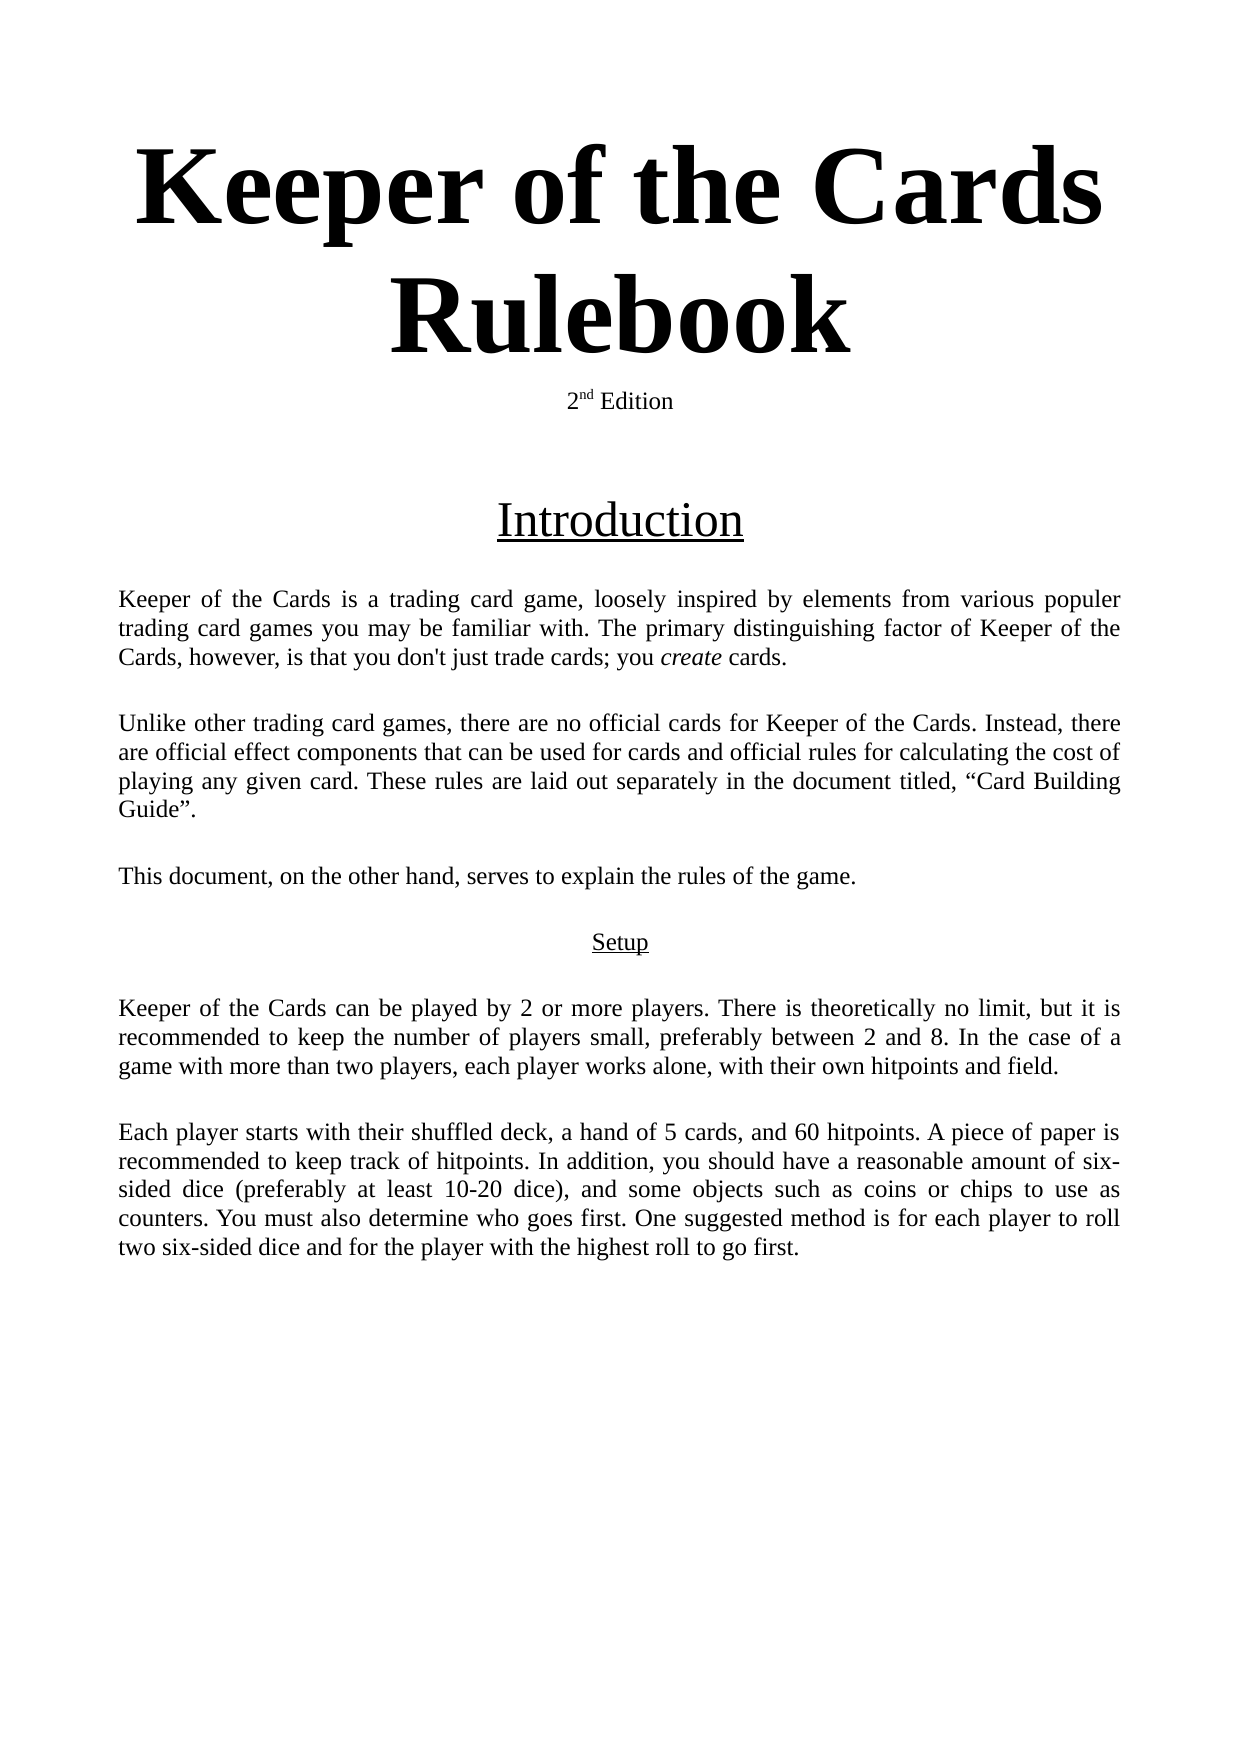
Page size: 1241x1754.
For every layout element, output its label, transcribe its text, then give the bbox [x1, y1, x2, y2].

text Introduction [118, 489, 1122, 547]
text Keeper of the Cards can be played by 2 or more players. There is theoretically no limit, but it is recommended to keep the number of players small, preferably between 2 and 8. In the case of a game with more than two players, each player works alone, with their own hitpoints and field. [118, 993, 1122, 1079]
text This document, on the other hand, serves to explain the rules of the game. [118, 861, 1122, 889]
text Setup [118, 927, 1122, 956]
text Keeper of the Cards Rulebook [118, 118, 1122, 377]
text Each player starts with their shuffled deck, a hand of 5 cards, and 60 hitpoints. A piece of paper is recommended to keep track of hitpoints. In addition, you should have a reasonable amount of six-sided dice (preferably at least 10-20 dice), and some objects such as coins or chips to use as counters. You must also determine who goes first. One suggested method is for each player to roll two six-sided dice and for the player with the highest roll to go first. [118, 1117, 1122, 1261]
text Unlike other trading card games, there are no official cards for Keeper of the Cards. Instead, there are official effect components that can be used for cards and official rules for calculating the cost of playing any given card. These rules are laid out separately in the document titled, “Card Building Guide”. [118, 708, 1122, 823]
text 2nd Edition [118, 386, 1122, 414]
text Keeper of the Cards is a trading card game, loosely inspired by elements from various populer trading card games you may be familiar with. The primary distinguishing factor of Keeper of the Cards, however, is that you don't just trade cards; you create cards. [118, 584, 1122, 671]
